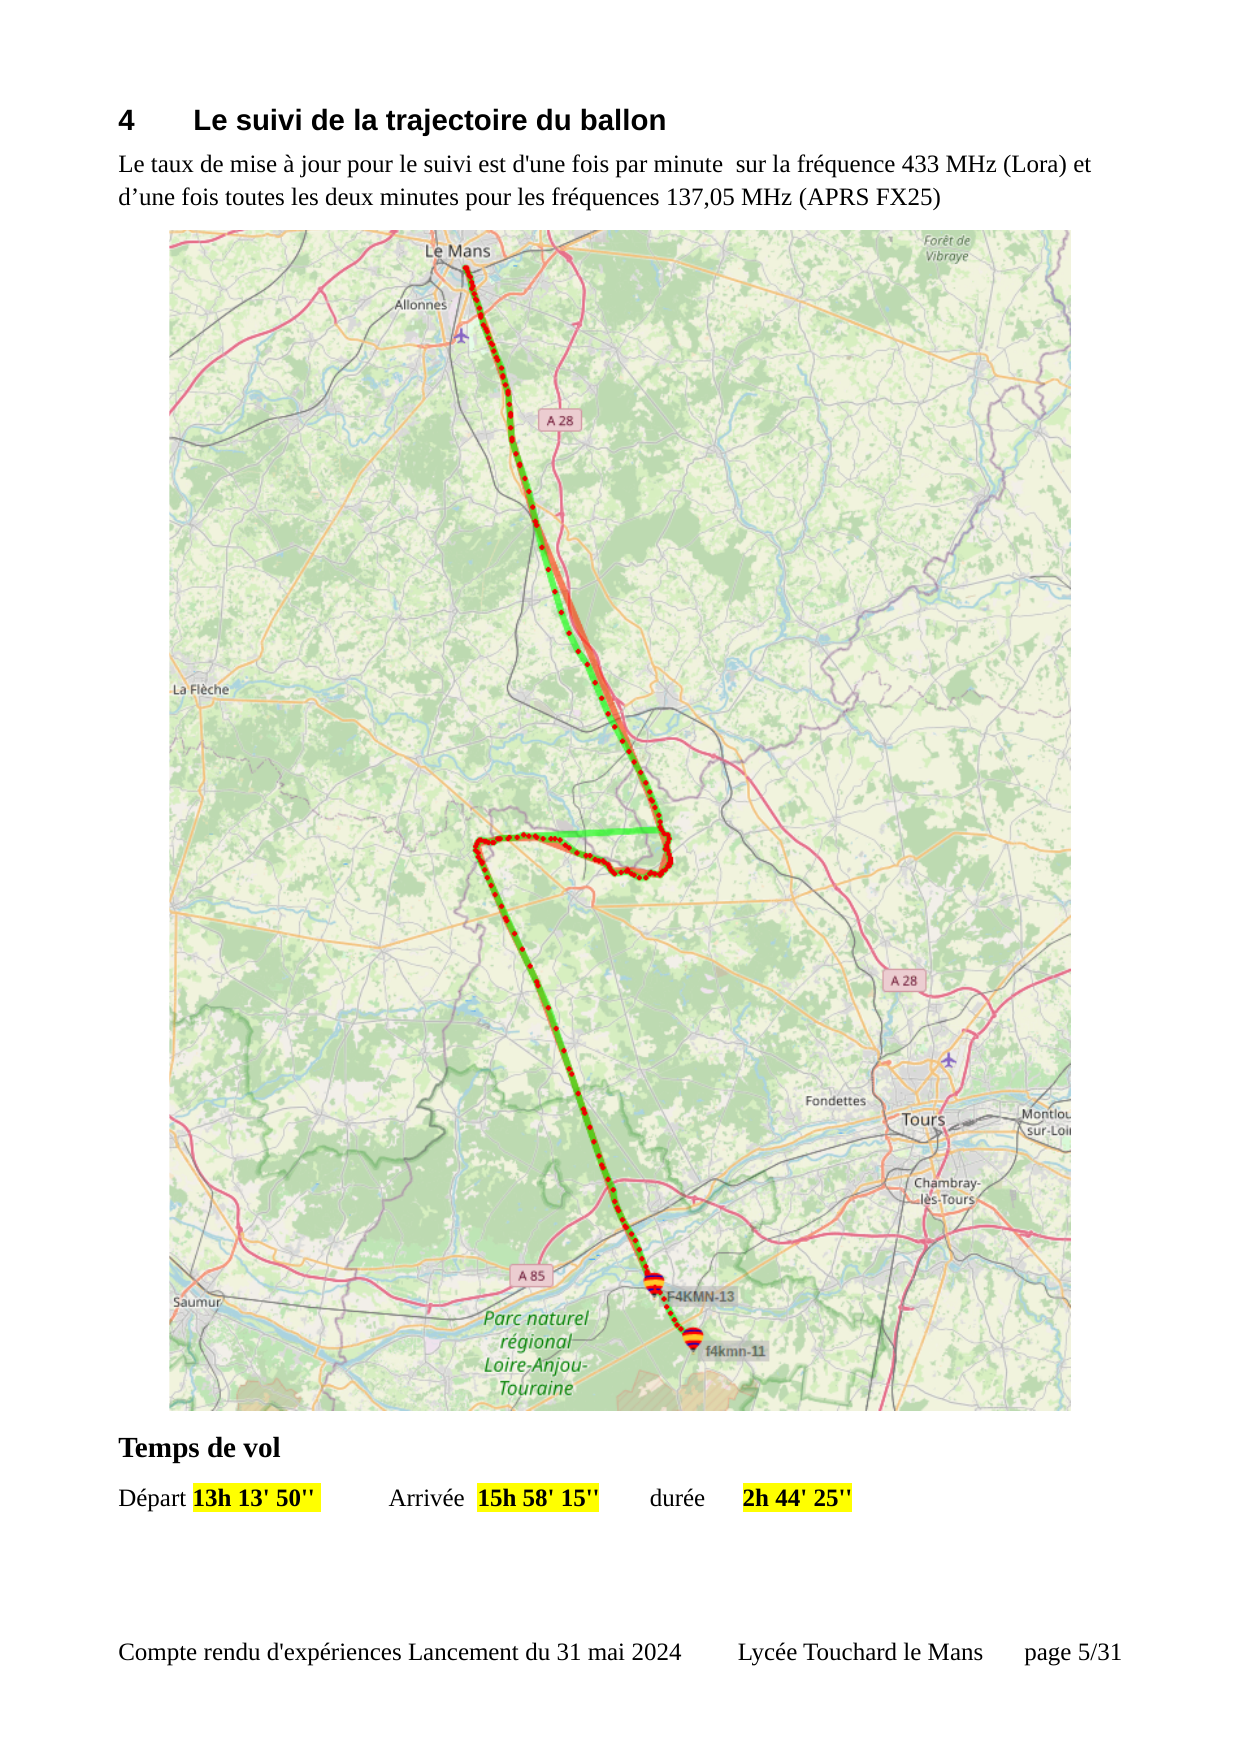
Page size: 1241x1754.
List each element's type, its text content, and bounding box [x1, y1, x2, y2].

subtitle Le suivi de la trajectoire du ballon [118, 103, 1122, 137]
text Temps de vol [118, 1411, 1122, 1463]
text Départ 13h 13' 50'' Arrivée 15h 58' 15'' durée 2h 44' 25'' [118, 1483, 1122, 1512]
text Le taux de mise à jour pour le suivi est d'une fois par minute sur la fréquence 433 MHz (Lora) et d’une fois toutes les deux minutes pour les fréquences 137,05 MHz (APRS FX25) [118, 149, 1122, 211]
picture [169, 230, 1071, 1411]
